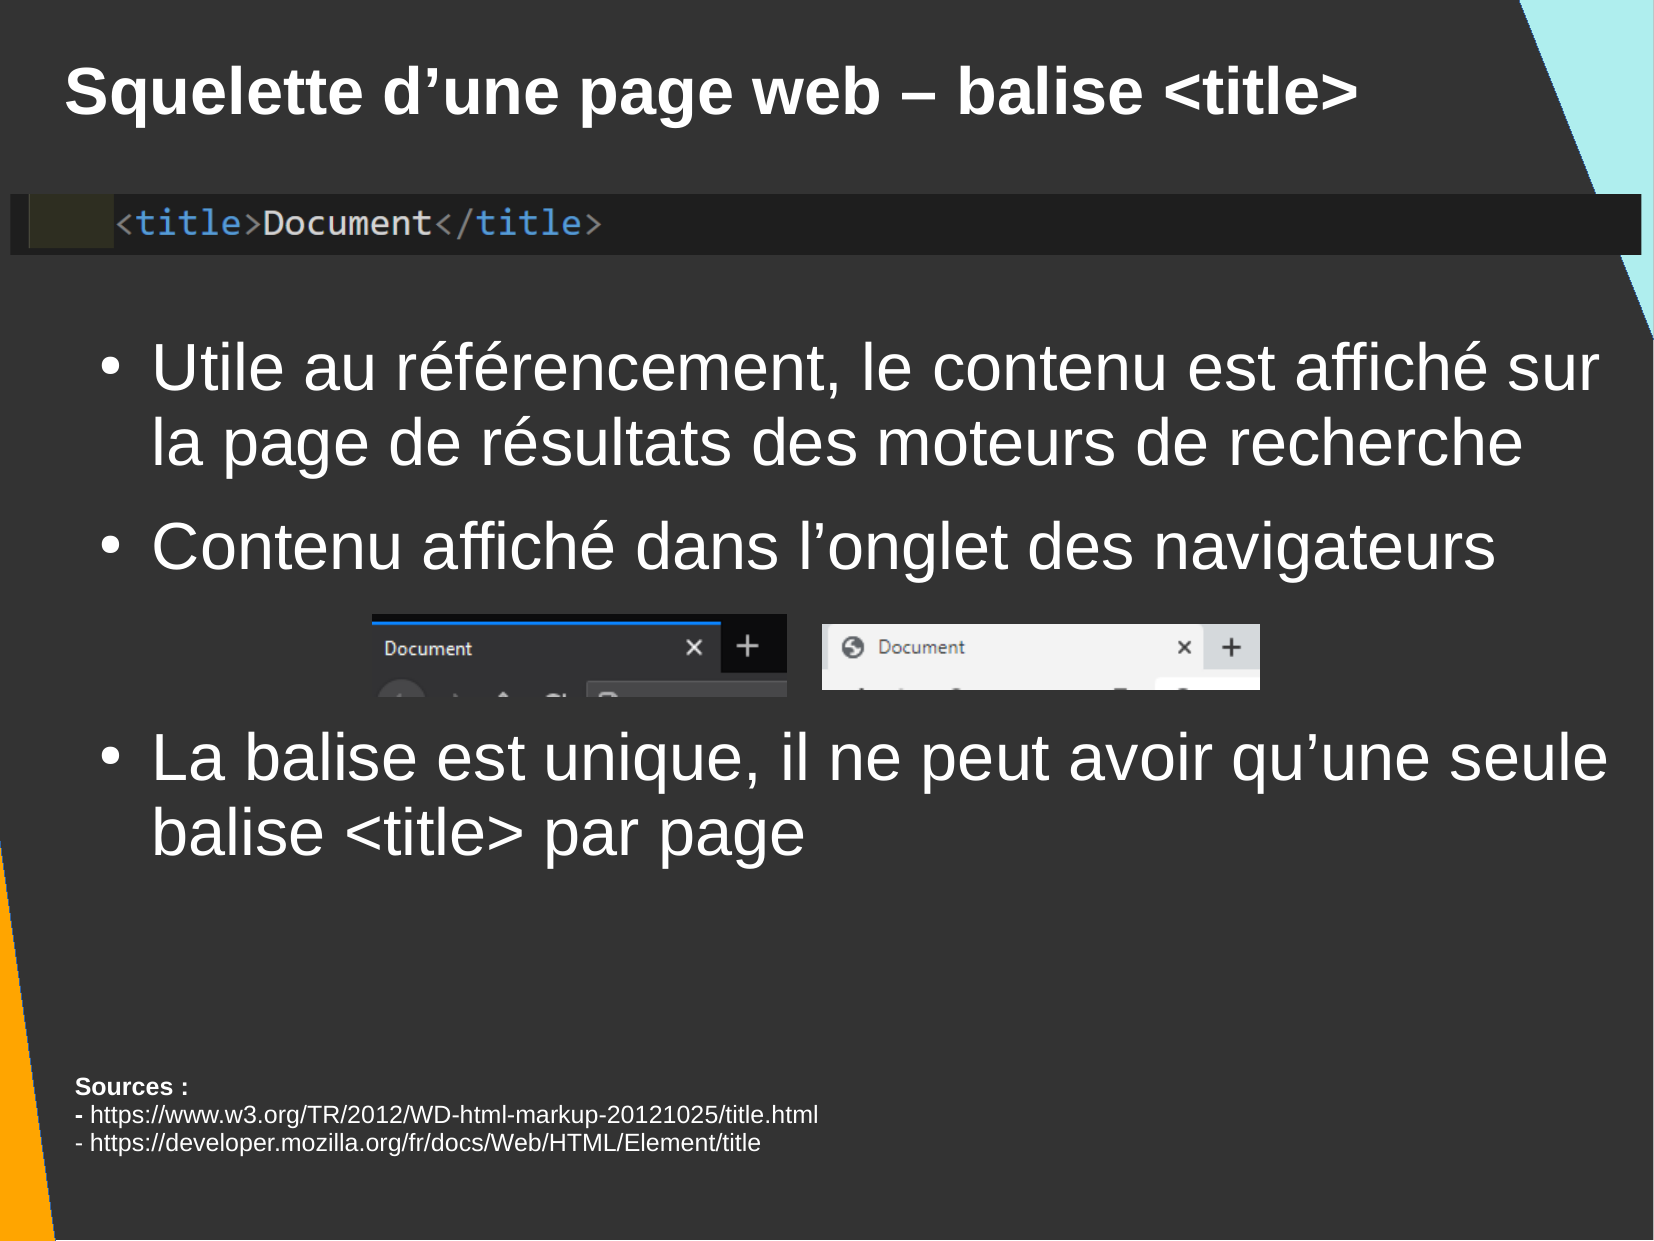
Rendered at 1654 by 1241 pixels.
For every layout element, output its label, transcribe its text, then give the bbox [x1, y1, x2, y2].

picture [10, 194, 1642, 255]
text_box [1519, 0, 1654, 340]
text_box [0, 840, 56, 1241]
picture [372, 614, 787, 697]
text_box Sources : - https://www.w3.org/TR/2012/WD-html-markup-20121025/title.html - https://developer.mozilla.org/fr/docs/Web/HTML/Element/title [59, 1065, 1548, 1241]
list Utile au référencement, le contenu est affiché sur la page de résultats des moteurs de recherche Contenu affiché dans l’onglet des navigateurs [80, 329, 1635, 600]
title Squelette d’une page web – balise <title> [64, 54, 1553, 167]
picture [822, 624, 1260, 690]
list La balise est unique, il ne peut avoir qu’une seule balise <title> par page [80, 720, 1635, 991]
